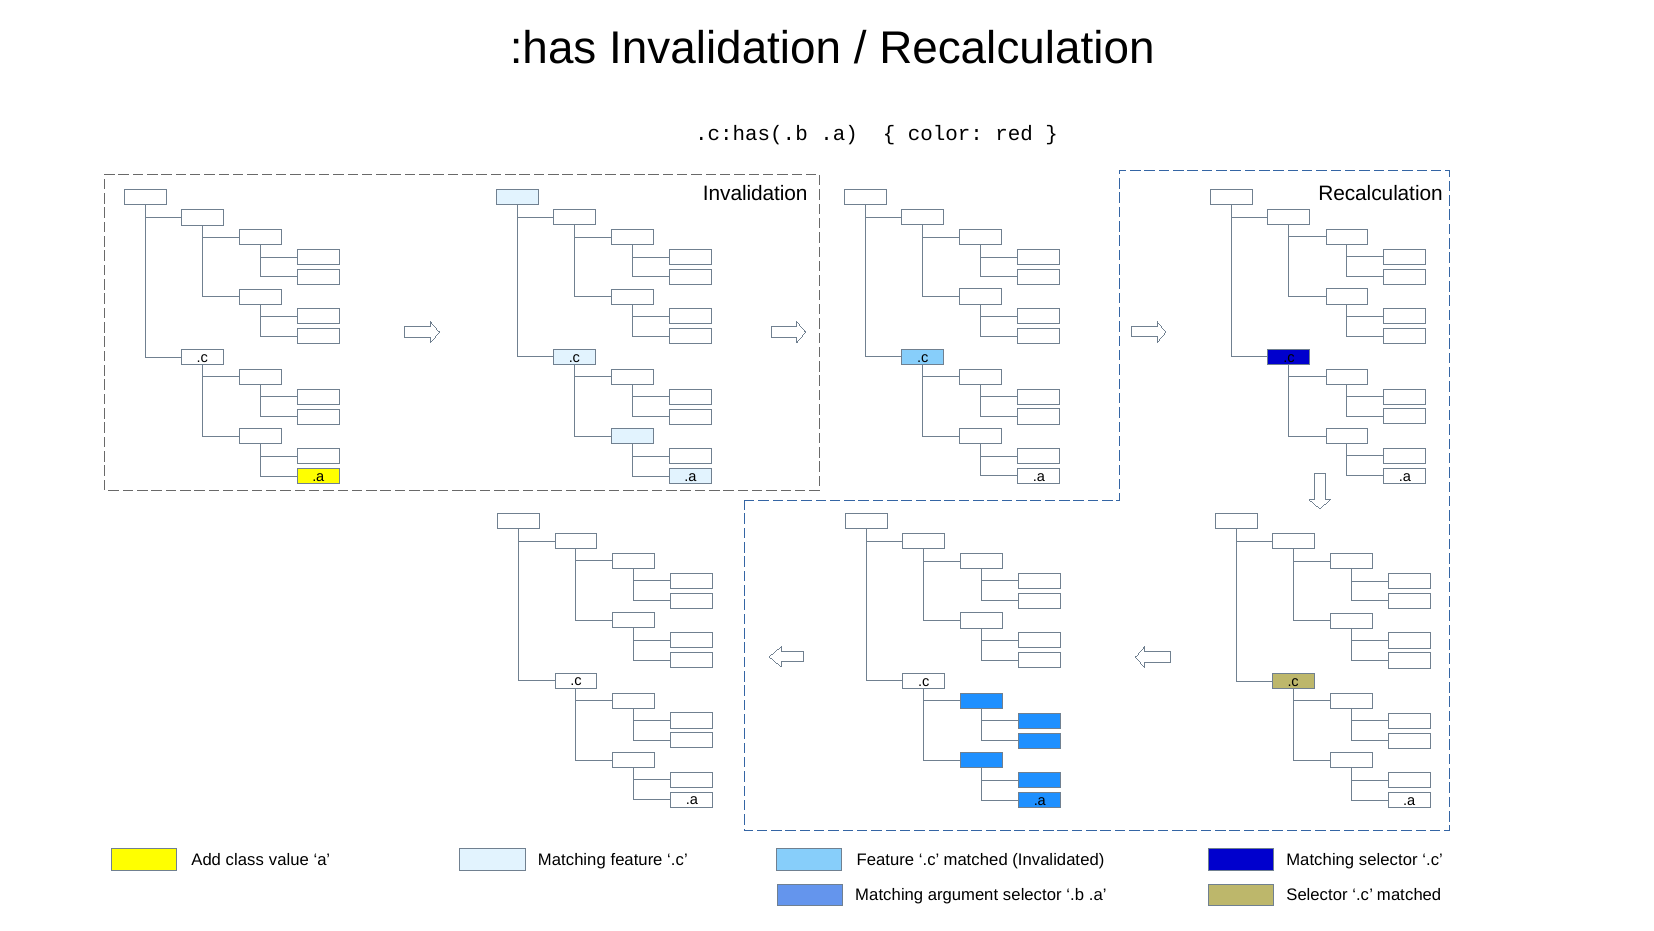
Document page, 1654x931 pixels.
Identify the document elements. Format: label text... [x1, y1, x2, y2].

text_box [776, 848, 841, 871]
text_box [1017, 408, 1060, 425]
text_box [104, 174, 820, 491]
text_box [901, 209, 944, 225]
text_box [670, 573, 713, 589]
text_box [670, 652, 713, 668]
text_box [670, 772, 713, 788]
text_box .c:has(.b .a) { color: red } [680, 112, 1016, 159]
text_box .a [670, 792, 713, 808]
text_box Matching selector ‘.c’ [1271, 842, 1468, 877]
text_box [1208, 848, 1271, 871]
text_box [497, 513, 540, 529]
text_box [670, 632, 713, 648]
text_box .c [901, 349, 944, 365]
text_box Matching argument selector ‘.b .a’ [840, 878, 1163, 912]
text_box [1208, 884, 1271, 906]
text_box [670, 593, 713, 609]
text_box [959, 229, 1002, 245]
text_box [959, 288, 1002, 305]
text_box [670, 712, 713, 729]
text_box [1017, 328, 1060, 344]
text_box [555, 533, 597, 549]
text_box [1017, 389, 1060, 405]
text_box [777, 884, 840, 906]
text_box [1017, 269, 1060, 285]
text_box [459, 848, 523, 871]
text_box [612, 693, 655, 709]
text_box [844, 189, 887, 205]
text_box [111, 848, 176, 871]
text_box Matching feature ‘.c’ [523, 842, 712, 877]
text_box [1017, 448, 1060, 464]
text_box [612, 553, 655, 569]
text_box [959, 428, 1002, 444]
text_box Add class value ‘a’ [176, 842, 361, 877]
text_box [1017, 308, 1060, 324]
text_box .c [555, 673, 597, 689]
text_box [959, 369, 1002, 385]
text_box Selector ‘.c’ matched [1271, 877, 1471, 917]
text_box [1017, 249, 1060, 265]
text_box Feature ‘.c’ matched (Invalidated) [841, 842, 1133, 877]
text_box [670, 732, 713, 748]
text_box .a [1017, 468, 1060, 484]
text_box :has Invalidation / Recalculation [5, 15, 1654, 179]
text_box Invalidation [688, 169, 832, 217]
text_box [612, 752, 655, 768]
text_box [744, 170, 1450, 831]
text_box [612, 612, 655, 628]
